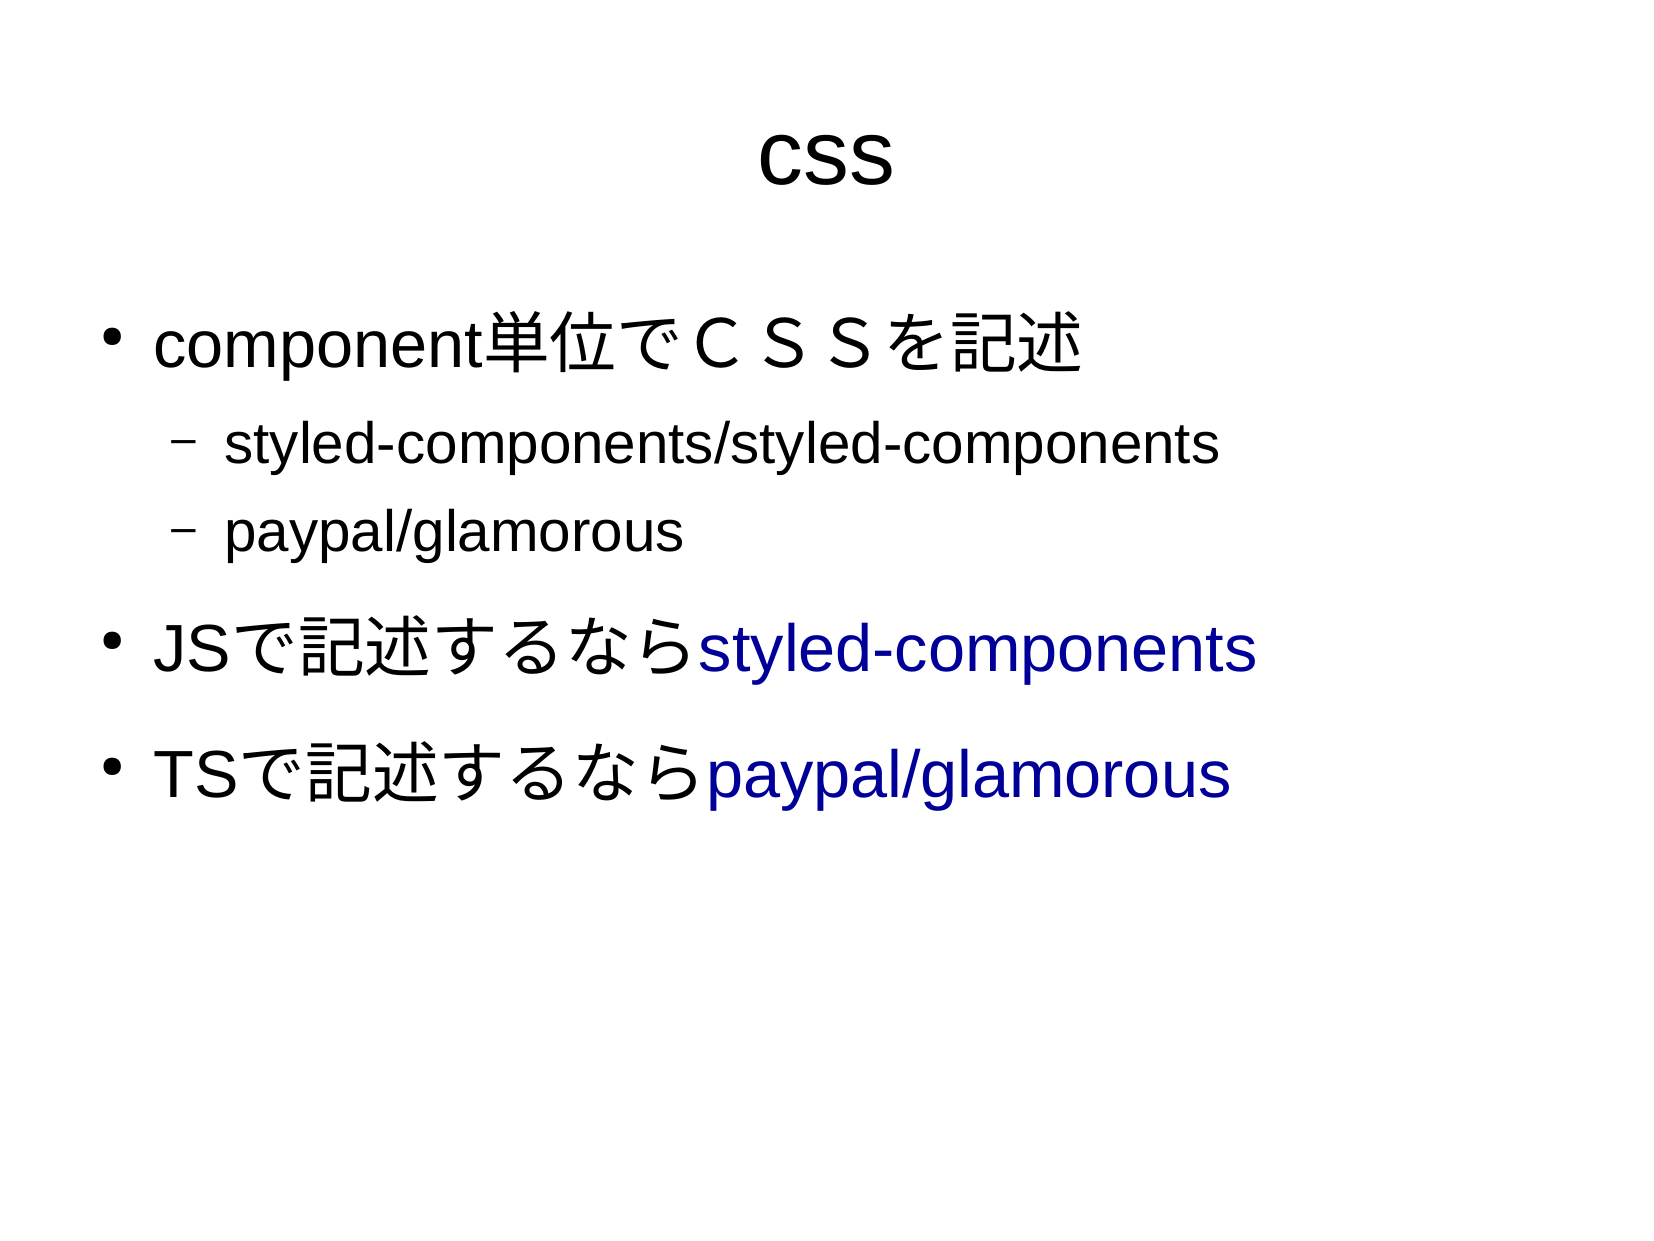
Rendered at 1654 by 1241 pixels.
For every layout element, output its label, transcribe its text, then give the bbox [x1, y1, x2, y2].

list component単位でＣＳＳを記述 styled-components/styled-components paypal/glamorous JSで記述するならstyled-components TSで記述するならpaypal/glamorous [82, 290, 1571, 1010]
title css [82, 49, 1571, 257]
